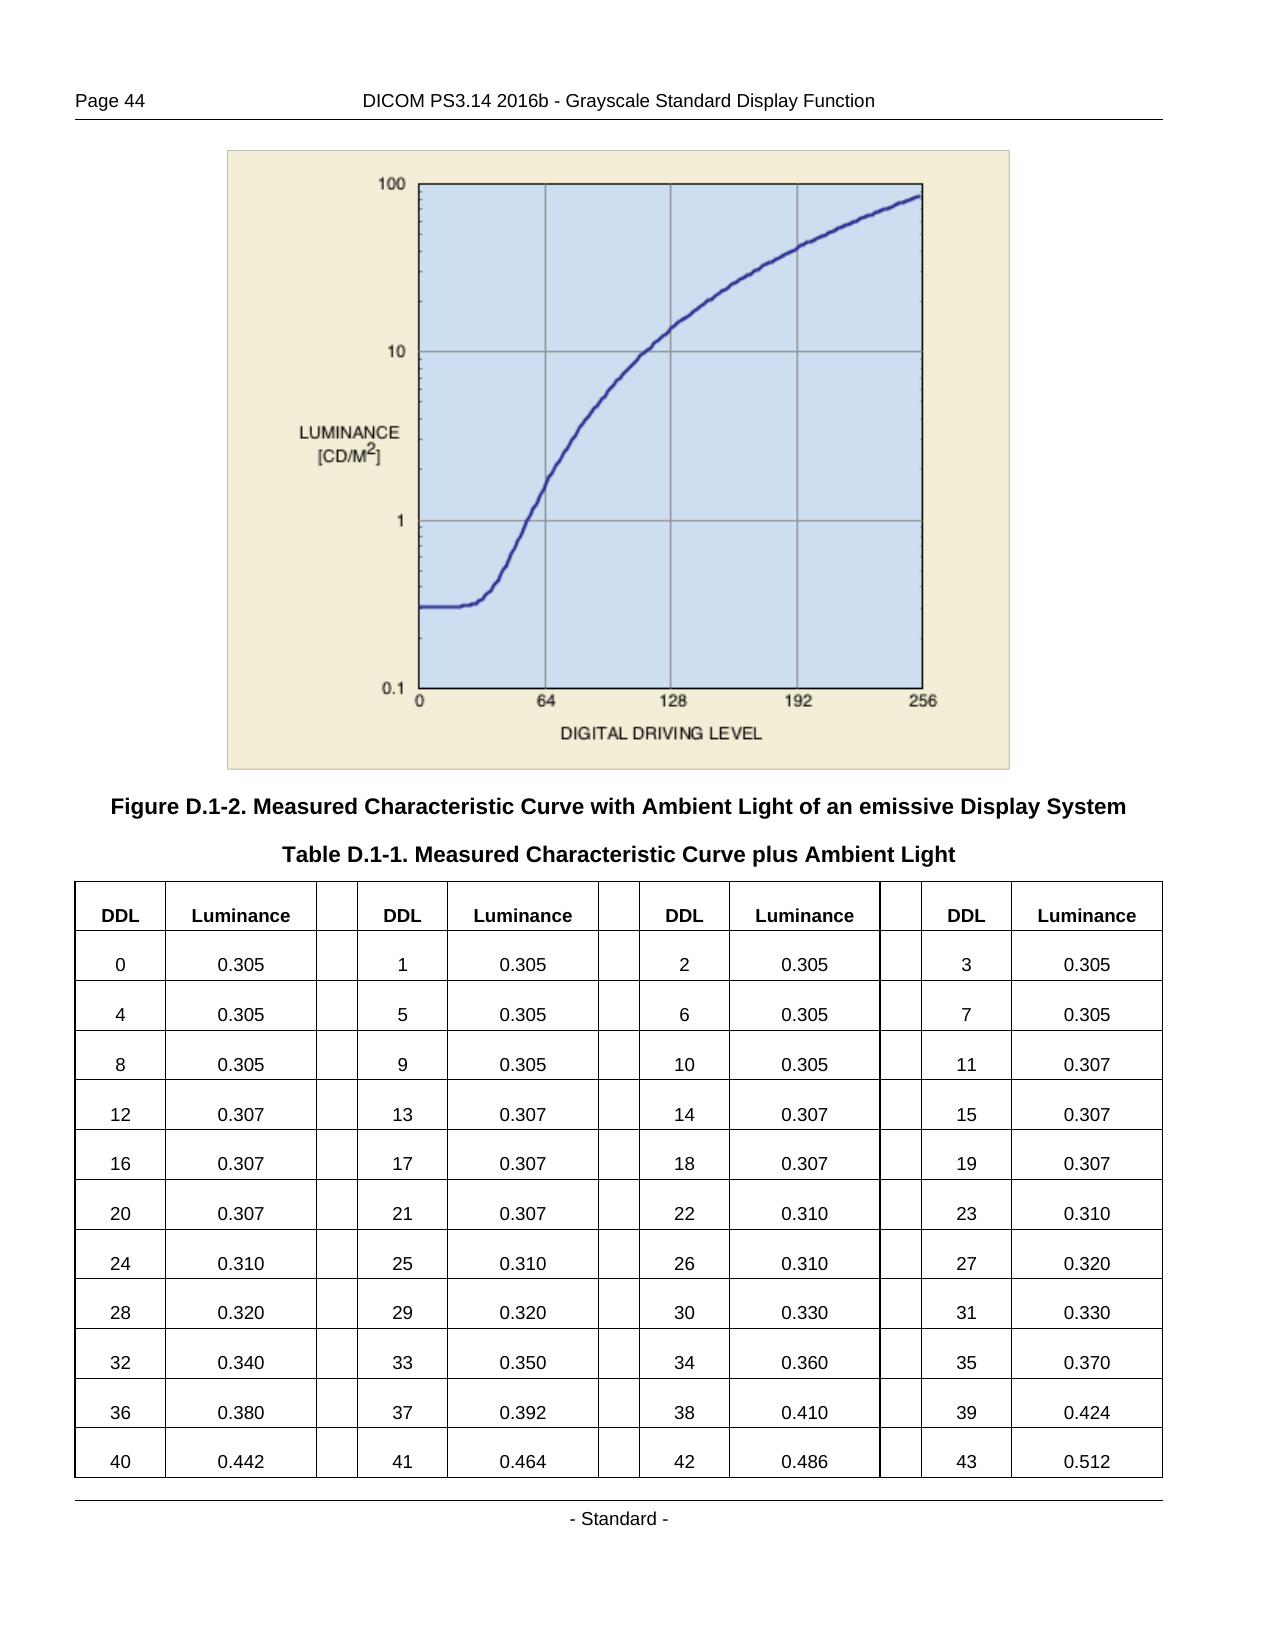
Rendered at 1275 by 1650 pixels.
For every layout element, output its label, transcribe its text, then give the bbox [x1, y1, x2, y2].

table_cell 25 [358, 1230, 447, 1278]
table_cell 3 [922, 931, 1011, 980]
table_cell [317, 1329, 357, 1377]
table_cell 0.410 [730, 1379, 879, 1427]
table_cell 0.486 [730, 1428, 879, 1477]
table_cell 0.330 [1012, 1279, 1162, 1328]
table_cell [317, 1279, 357, 1328]
table_cell 0.330 [730, 1279, 879, 1328]
table_cell 0.370 [1012, 1329, 1162, 1377]
table_cell 0.424 [1012, 1379, 1162, 1427]
table_cell 36 [76, 1379, 165, 1427]
table_cell [317, 931, 357, 980]
table_cell 13 [358, 1080, 447, 1129]
table_cell 0.305 [448, 931, 598, 980]
table_cell 0.307 [166, 1080, 316, 1129]
table_cell 6 [640, 981, 729, 1030]
table_cell 0.307 [730, 1130, 879, 1179]
table_cell 0.305 [730, 931, 879, 980]
table_cell [599, 1428, 639, 1477]
table_cell 34 [640, 1329, 729, 1377]
table_cell [881, 931, 921, 980]
table_cell 30 [640, 1279, 729, 1328]
table_cell 0.442 [166, 1428, 316, 1477]
table_cell 0.307 [448, 1180, 598, 1228]
table_cell 0.310 [730, 1230, 879, 1278]
table_cell [881, 1080, 921, 1129]
table_cell 0.305 [1012, 981, 1162, 1030]
table_cell 4 [76, 981, 165, 1030]
table_cell 0.305 [730, 1031, 879, 1079]
table_cell 0.380 [166, 1379, 316, 1427]
table_cell 0.340 [166, 1329, 316, 1377]
table_cell 41 [358, 1428, 447, 1477]
table_cell 27 [922, 1230, 1011, 1278]
table_cell 19 [922, 1130, 1011, 1179]
table_cell [317, 1230, 357, 1278]
table_cell [599, 1329, 639, 1377]
picture [226, 150, 1011, 771]
table_header DDL [76, 882, 165, 930]
table_cell 0.310 [448, 1230, 598, 1278]
table_cell 35 [922, 1329, 1011, 1377]
table_header DDL [358, 882, 447, 930]
table_cell [317, 1031, 357, 1079]
table_cell [881, 1279, 921, 1328]
table_header [599, 882, 639, 930]
table_cell 0.307 [730, 1080, 879, 1129]
table_header Luminance [730, 882, 879, 930]
table_cell 18 [640, 1130, 729, 1179]
table_cell 39 [922, 1379, 1011, 1427]
table_cell 24 [76, 1230, 165, 1278]
table_cell [599, 1031, 639, 1079]
table_cell 38 [640, 1379, 729, 1427]
table_cell 0.305 [166, 1031, 316, 1079]
table_cell [881, 1230, 921, 1278]
table_cell [599, 1279, 639, 1328]
table_cell [881, 1031, 921, 1079]
table_cell 26 [640, 1230, 729, 1278]
table_cell 0.350 [448, 1329, 598, 1377]
table_cell [599, 931, 639, 980]
table_cell 0.512 [1012, 1428, 1162, 1477]
table_cell [881, 1180, 921, 1228]
table_cell 0.320 [166, 1279, 316, 1328]
table_cell [881, 1130, 921, 1179]
table_cell 37 [358, 1379, 447, 1427]
table_cell [599, 1080, 639, 1129]
table_cell [881, 1379, 921, 1427]
table_cell [881, 1329, 921, 1377]
table_cell 20 [76, 1180, 165, 1228]
table_cell [881, 981, 921, 1030]
table_cell 0.307 [448, 1130, 598, 1179]
table_cell 0.307 [166, 1180, 316, 1228]
table_cell 0.305 [166, 931, 316, 980]
table_cell 5 [358, 981, 447, 1030]
table_cell 22 [640, 1180, 729, 1228]
table_cell 0.310 [1012, 1180, 1162, 1228]
table_cell [599, 981, 639, 1030]
table_cell 43 [922, 1428, 1011, 1477]
table_cell 0.360 [730, 1329, 879, 1377]
table_cell 32 [76, 1329, 165, 1377]
table_cell 0.464 [448, 1428, 598, 1477]
table_cell 10 [640, 1031, 729, 1079]
table_cell 0.307 [1012, 1130, 1162, 1179]
table_cell 0.307 [1012, 1080, 1162, 1129]
table_cell 0.305 [1012, 931, 1162, 980]
text Figure D.1-2. Measured Characteristic Curve with Ambient Light of an emissive Display System [75, 793, 1162, 819]
table_cell 0.310 [166, 1230, 316, 1278]
table_header DDL [640, 882, 729, 930]
table_cell 14 [640, 1080, 729, 1129]
table_cell 0.305 [166, 981, 316, 1030]
table_cell 0.305 [448, 1031, 598, 1079]
table_cell [317, 981, 357, 1030]
table_cell 42 [640, 1428, 729, 1477]
table_cell 16 [76, 1130, 165, 1179]
table_cell 2 [640, 931, 729, 980]
table_cell 40 [76, 1428, 165, 1477]
table_header [881, 882, 921, 930]
table_cell 0 [76, 931, 165, 980]
table_cell [599, 1230, 639, 1278]
table_header Luminance [1012, 882, 1162, 930]
table_header [317, 882, 357, 930]
table_cell [881, 1428, 921, 1477]
table_cell [599, 1130, 639, 1179]
table_cell 0.307 [448, 1080, 598, 1129]
table_cell 21 [358, 1180, 447, 1228]
table_cell 12 [76, 1080, 165, 1129]
table_cell 0.307 [1012, 1031, 1162, 1079]
table_cell 0.305 [448, 981, 598, 1030]
table_cell [317, 1428, 357, 1477]
table_cell 1 [358, 931, 447, 980]
table_cell 8 [76, 1031, 165, 1079]
table_cell [599, 1379, 639, 1427]
table_header DDL [922, 882, 1011, 930]
text Table D.1-1. Measured Characteristic Curve plus Ambient Light [75, 841, 1162, 867]
table_cell 28 [76, 1279, 165, 1328]
table_cell [317, 1080, 357, 1129]
table_cell 11 [922, 1031, 1011, 1079]
table_cell 29 [358, 1279, 447, 1328]
table_cell 0.320 [448, 1279, 598, 1328]
table_cell 31 [922, 1279, 1011, 1328]
table_cell [599, 1180, 639, 1228]
table_cell 0.307 [166, 1130, 316, 1179]
table_header Luminance [448, 882, 598, 930]
table_cell [317, 1130, 357, 1179]
table_header Luminance [166, 882, 316, 930]
table_cell [317, 1379, 357, 1427]
table_cell 7 [922, 981, 1011, 1030]
table_cell 0.320 [1012, 1230, 1162, 1278]
table_cell 0.392 [448, 1379, 598, 1427]
table_cell [317, 1180, 357, 1228]
table_cell 33 [358, 1329, 447, 1377]
table_cell 0.305 [730, 981, 879, 1030]
table_cell 15 [922, 1080, 1011, 1129]
table_cell 17 [358, 1130, 447, 1179]
table_cell 0.310 [730, 1180, 879, 1228]
table_cell 23 [922, 1180, 1011, 1228]
table_cell 9 [358, 1031, 447, 1079]
